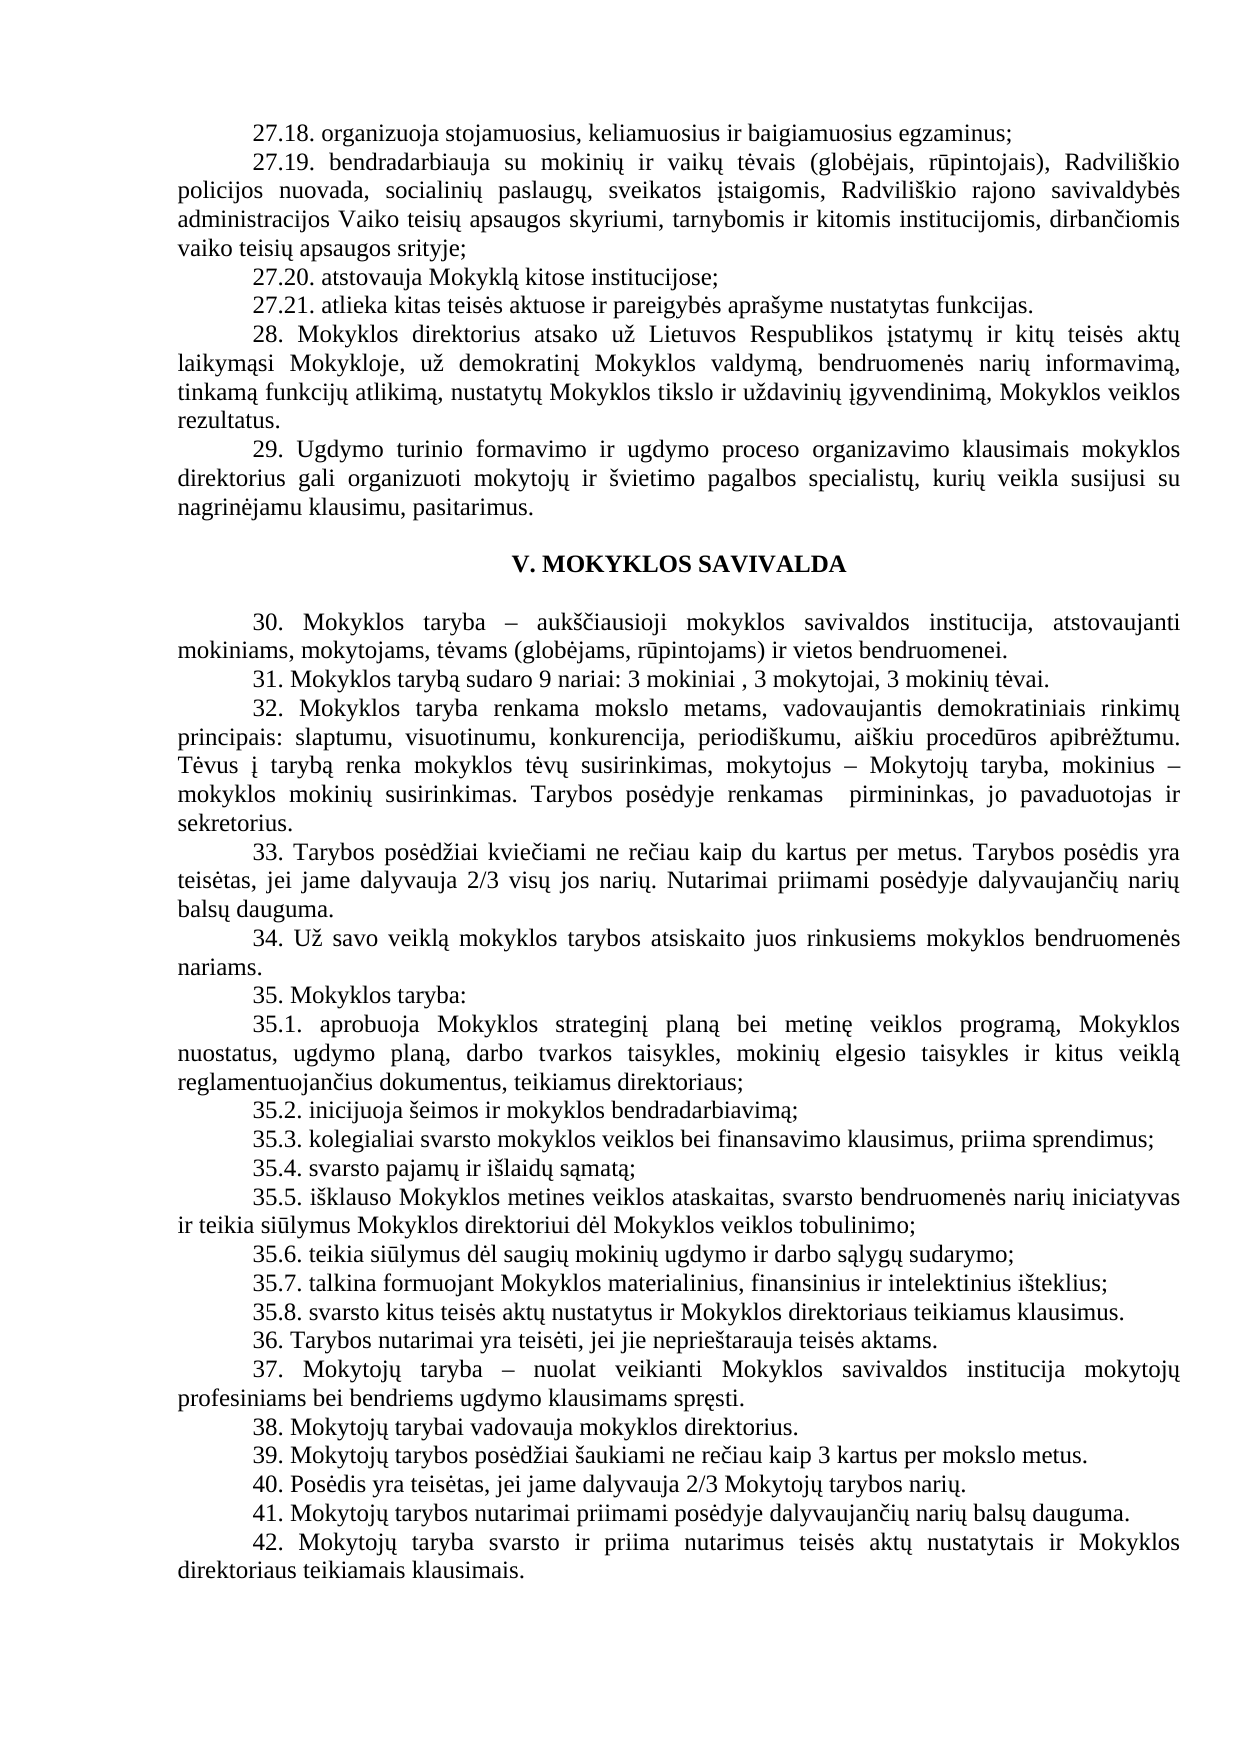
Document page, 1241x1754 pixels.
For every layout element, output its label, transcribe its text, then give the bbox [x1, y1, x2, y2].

text 31. Mokyklos tarybą sudaro 9 nariai: 3 mokiniai , 3 mokytojai, 3 mokinių tėvai. [177, 664, 1181, 693]
text 35.6. teikia siūlymus dėl saugių mokinių ugdymo ir darbo sąlygų sudarymo; [177, 1239, 1181, 1268]
text 35.5. išklauso Mokyklos metines veiklos ataskaitas, svarsto bendruomenės narių iniciatyvas ir teikia siūlymus Mokyklos direktoriui dėl Mokyklos veiklos tobulinimo; [177, 1182, 1181, 1239]
text V. MOKYKLOS SAVIVALDA [177, 549, 1181, 578]
text 32. Mokyklos taryba renkama mokslo metams, vadovaujantis demokratiniais rinkimų principais: slaptumu, visuotinumu, konkurencija, periodiškumu, aiškiu procedūros apibrėžtumu. Tėvus į tarybą renka mokyklos tėvų susirinkimas, mokytojus – Mokytojų taryba, mokinius – mokyklos mokinių susirinkimas. Tarybos posėdyje renkamas pirmininkas, jo pavaduotojas ir sekretorius. [177, 693, 1181, 837]
text 37. Mokytojų taryba – nuolat veikianti Mokyklos savivaldos institucija mokytojų profesiniams bei bendriems ugdymo klausimams spręsti. [177, 1354, 1181, 1412]
text 41. Mokytojų tarybos nutarimai priimami posėdyje dalyvaujančių narių balsų dauguma. [177, 1498, 1181, 1527]
text 35.7. talkina formuojant Mokyklos materialinius, finansinius ir intelektinius išteklius; [177, 1268, 1181, 1297]
text 27.18. organizuoja stojamuosius, keliamuosius ir baigiamuosius egzaminus; [177, 118, 1181, 147]
text 27.20. atstovauja Mokyklą kitose institucijose; [177, 262, 1181, 291]
text 28. Mokyklos direktorius atsako už Lietuvos Respublikos įstatymų ir kitų teisės aktų laikymąsi Mokykloje, už demokratinį Mokyklos valdymą, bendruomenės narių informavimą, tinkamą funkcijų atlikimą, nustatytų Mokyklos tikslo ir uždavinių įgyvendinimą, Mokyklos veiklos rezultatus. [177, 319, 1181, 434]
text 35.4. svarsto pajamų ir išlaidų sąmatą; [177, 1153, 1181, 1182]
text 35.3. kolegialiai svarsto mokyklos veiklos bei finansavimo klausimus, priima sprendimus; [177, 1124, 1181, 1153]
text 35.8. svarsto kitus teisės aktų nustatytus ir Mokyklos direktoriaus teikiamus klausimus. [177, 1297, 1181, 1326]
text 40. Posėdis yra teisėtas, jei jame dalyvauja 2/3 Mokytojų tarybos narių. [177, 1469, 1181, 1498]
text 27.19. bendradarbiauja su mokinių ir vaikų tėvais (globėjais, rūpintojais), Radviliškio policijos nuovada, socialinių paslaugų, sveikatos įstaigomis, Radviliškio rajono savivaldybės administracijos Vaiko teisių apsaugos skyriumi, tarnybomis ir kitomis institucijomis, dirbančiomis vaiko teisių apsaugos srityje; [177, 147, 1181, 262]
text 42. Mokytojų taryba svarsto ir priima nutarimus teisės aktų nustatytais ir Mokyklos direktoriaus teikiamais klausimais. [177, 1527, 1181, 1584]
text 33. Tarybos posėdžiai kviečiami ne rečiau kaip du kartus per metus. Tarybos posėdis yra teisėtas, jei jame dalyvauja 2/3 visų jos narių. Nutarimai priimami posėdyje dalyvaujančių narių balsų dauguma. [177, 837, 1181, 923]
text 39. Mokytojų tarybos posėdžiai šaukiami ne rečiau kaip 3 kartus per mokslo metus. [177, 1441, 1181, 1469]
text 36. Tarybos nutarimai yra teisėti, jei jie neprieštarauja teisės aktams. [177, 1326, 1181, 1354]
text 29. Ugdymo turinio formavimo ir ugdymo proceso organizavimo klausimais mokyklos direktorius gali organizuoti mokytojų ir švietimo pagalbos specialistų, kurių veikla susijusi su nagrinėjamu klausimu, pasitarimus. [177, 434, 1181, 521]
text 34. Už savo veiklą mokyklos tarybos atsiskaito juos rinkusiems mokyklos bendruomenės nariams. [177, 923, 1181, 981]
text 35. Mokyklos taryba: [177, 981, 1181, 1009]
text 30. Mokyklos taryba – aukščiausioji mokyklos savivaldos institucija, atstovaujanti mokiniams, mokytojams, tėvams (globėjams, rūpintojams) ir vietos bendruomenei. [177, 607, 1181, 664]
text 27.21. atlieka kitas teisės aktuose ir pareigybės aprašyme nustatytas funkcijas. [177, 291, 1181, 319]
text 35.2. inicijuoja šeimos ir mokyklos bendradarbiavimą; [177, 1096, 1181, 1124]
text 38. Mokytojų tarybai vadovauja mokyklos direktorius. [177, 1412, 1181, 1441]
text 35.1. aprobuoja Mokyklos strateginį planą bei metinę veiklos programą, Mokyklos nuostatus, ugdymo planą, darbo tvarkos taisykles, mokinių elgesio taisykles ir kitus veiklą reglamentuojančius dokumentus, teikiamus direktoriaus; [177, 1009, 1181, 1096]
